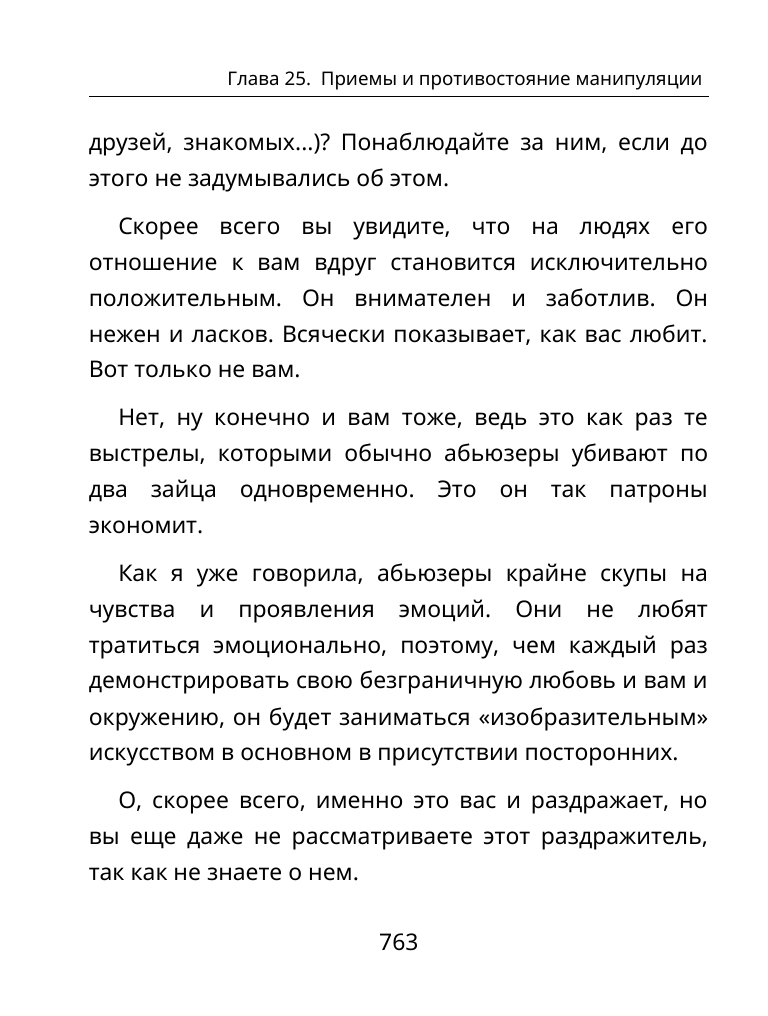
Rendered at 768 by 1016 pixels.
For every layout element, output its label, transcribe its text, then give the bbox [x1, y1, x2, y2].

text Нет, ну конечно и вам тоже, ведь это как раз те выстрелы, которыми обычно абьюзеры убивают по два зайца одновременно. Это он так патроны экономит. [88, 401, 709, 540]
text Как я уже говорила, абьюзеры крайне скупы на чувства и проявления эмоций. Они не любят тратиться эмоционально, поэтому, чем каждый раз демонстрировать свою безграничную любовь и вам и окружению, он будет заниматься «изобразительным» искусством в основном в присутствии посторонних. [88, 557, 709, 768]
text друзей, знакомых...)? Понаблюдайте за ним, если до этого не задумывались об этом. [88, 126, 709, 193]
text О, скорее всего, именно это вас и раздражает, но вы еще даже не рассматриваете этот раздражитель, так как не знаете о нем. [88, 784, 709, 887]
text Скорее всего вы увидите, что на людях его отношение к вам вдруг становится исключительно положительным. Он внимателен и заботлив. Он нежен и ласков. Всячески показывает, как вас любит. Вот только не вам. [88, 210, 709, 385]
